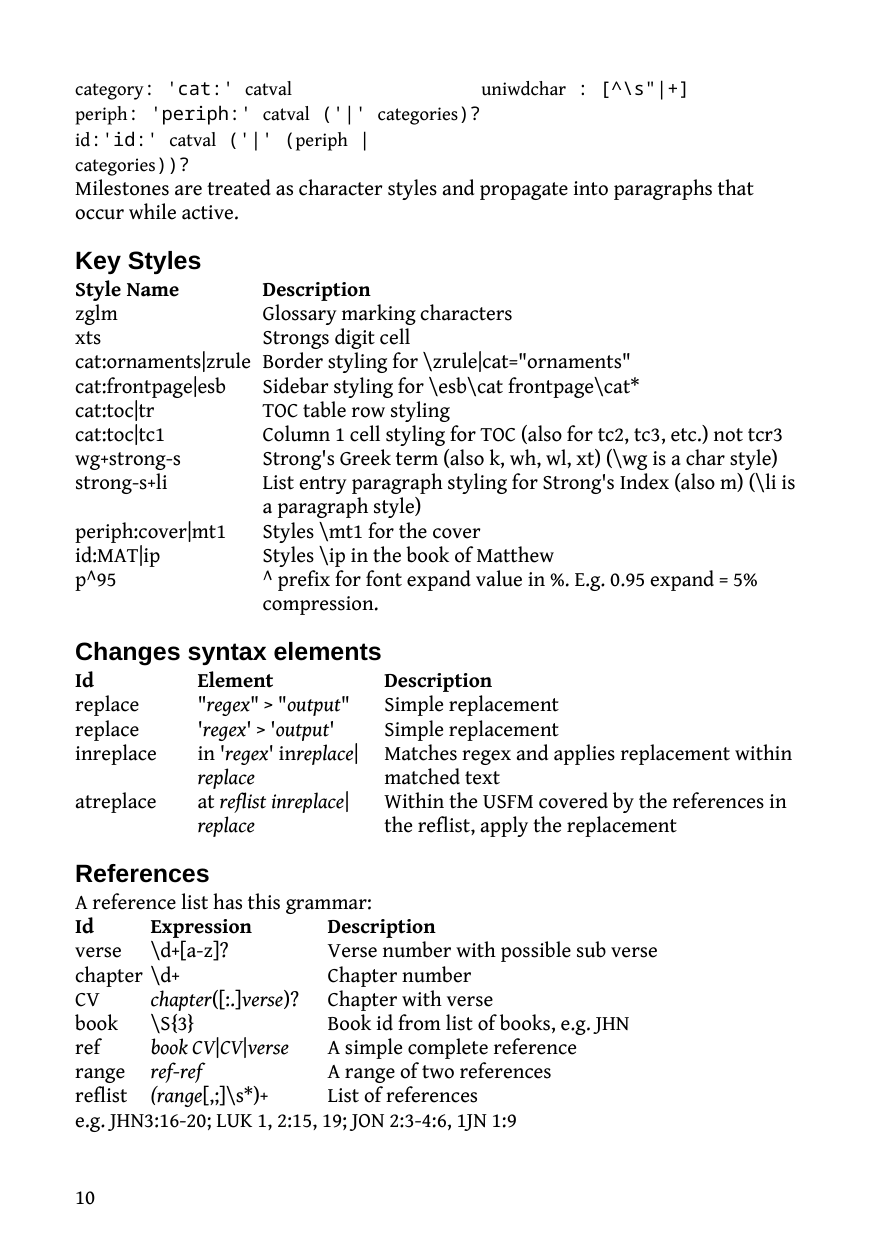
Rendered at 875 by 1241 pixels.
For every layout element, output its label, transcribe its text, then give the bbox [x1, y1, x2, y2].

table_cell cat:toc|tr [75, 399, 262, 423]
table_cell Simple replacement [384, 718, 799, 742]
table_header Expression [150, 916, 327, 940]
table_cell replace [75, 718, 197, 742]
table_cell ref-ref [150, 1061, 327, 1085]
table_header Id [75, 916, 150, 940]
table_cell Matches regex and applies replacement within matched text [384, 742, 799, 790]
table_cell reflist [75, 1085, 150, 1109]
table_cell cat:toc|tc1 [75, 423, 262, 447]
table_header Style Name [75, 278, 262, 302]
table_header uniwdchar : [^\s"|+] [481, 75, 797, 177]
table_cell chapter [75, 964, 150, 988]
table_cell id:MAT|ip [75, 544, 262, 568]
table_header category: 'cat:' catval periph: 'periph:' catval ('|' categories)? id:'id:' catval ('|' (periph | categories))? [75, 75, 481, 177]
table_cell Within the USFM covered by the references in the reflist, apply the replacement [384, 790, 799, 838]
table_cell \S{3} [150, 1012, 327, 1036]
table_cell TOC table row styling [263, 399, 799, 423]
table_cell replace [75, 694, 197, 718]
table_cell inreplace [75, 742, 197, 790]
table_cell \d+ [150, 964, 327, 988]
table_cell 'regex' > 'output' [197, 718, 384, 742]
table_cell p^95 [75, 568, 262, 617]
table_cell book CV|CV|verse [150, 1036, 327, 1061]
table_cell ^ prefix for font expand value in %. E.g. 0.95 expand = 5% compression. [263, 568, 799, 617]
table_cell A range of two references [328, 1061, 799, 1085]
table_cell cat:ornaments|zrule [75, 351, 262, 375]
table_cell strong-s+li [75, 472, 262, 520]
table_cell Styles \mt1 for the cover [263, 520, 799, 544]
table_cell A simple complete reference [328, 1036, 799, 1061]
table_cell cat:frontpage|esb [75, 375, 262, 399]
table_cell Border styling for \zrule|cat="ornaments" [263, 351, 799, 375]
subtitle References [75, 859, 799, 888]
table_cell CV [75, 988, 150, 1012]
table_cell List of references [328, 1085, 799, 1109]
table_cell chapter([:.]verse)? [150, 988, 327, 1012]
table_cell Chapter number [328, 964, 799, 988]
table_cell Book id from list of books, e.g. JHN [328, 1012, 799, 1036]
table_cell Styles \ip in the book of Matthew [263, 544, 799, 568]
table_cell Verse number with possible sub verse [328, 940, 799, 964]
table_cell Strongs digit cell [263, 327, 799, 351]
table_cell Glossary marking characters [263, 303, 799, 327]
table_header Element [197, 669, 384, 693]
table_cell "regex" > "output" [197, 694, 384, 718]
table_cell (range[,;]\s*)+ [150, 1085, 327, 1109]
table_header Description [384, 669, 799, 693]
table_cell atreplace [75, 790, 197, 838]
table_cell xts [75, 327, 262, 351]
table_cell Chapter with verse [328, 988, 799, 1012]
table_cell Column 1 cell styling for TOC (also for tc2, tc3, etc.) not tcr3 [263, 423, 799, 447]
table_cell Sidebar styling for \esb\cat frontpage\cat* [263, 375, 799, 399]
table_header Id [75, 669, 197, 693]
table_header Description [328, 916, 799, 940]
subtitle Changes syntax elements [75, 637, 799, 666]
table_header Description [263, 278, 799, 302]
table_cell List entry paragraph styling for Strong's Index (also m) (\li is a paragraph style) [263, 472, 799, 520]
text A reference list has this grammar: [75, 891, 799, 916]
table_cell wg+strong-s [75, 448, 262, 472]
text Milestones are treated as character styles and propagate into paragraphs that occur while active. [75, 177, 799, 225]
table_cell \d+[a-z]? [150, 940, 327, 964]
subtitle Key Styles [75, 246, 799, 275]
table_cell Strong's Greek term (also k, wh, wl, xt) (\wg is a char style) [263, 448, 799, 472]
table_cell Simple replacement [384, 694, 799, 718]
table_cell ref [75, 1036, 150, 1061]
text e.g. JHN3:16-20; LUK 1, 2:15, 19; JON 2:3-4:6, 1JN 1:9 [75, 1109, 799, 1133]
table_cell verse [75, 940, 150, 964]
table_cell periph:cover|mt1 [75, 520, 262, 544]
table_cell range [75, 1061, 150, 1085]
table_cell at reflist inreplace|replace [197, 790, 384, 838]
table_cell book [75, 1012, 150, 1036]
table_cell zglm [75, 303, 262, 327]
table_cell in 'regex' inreplace|replace [197, 742, 384, 790]
